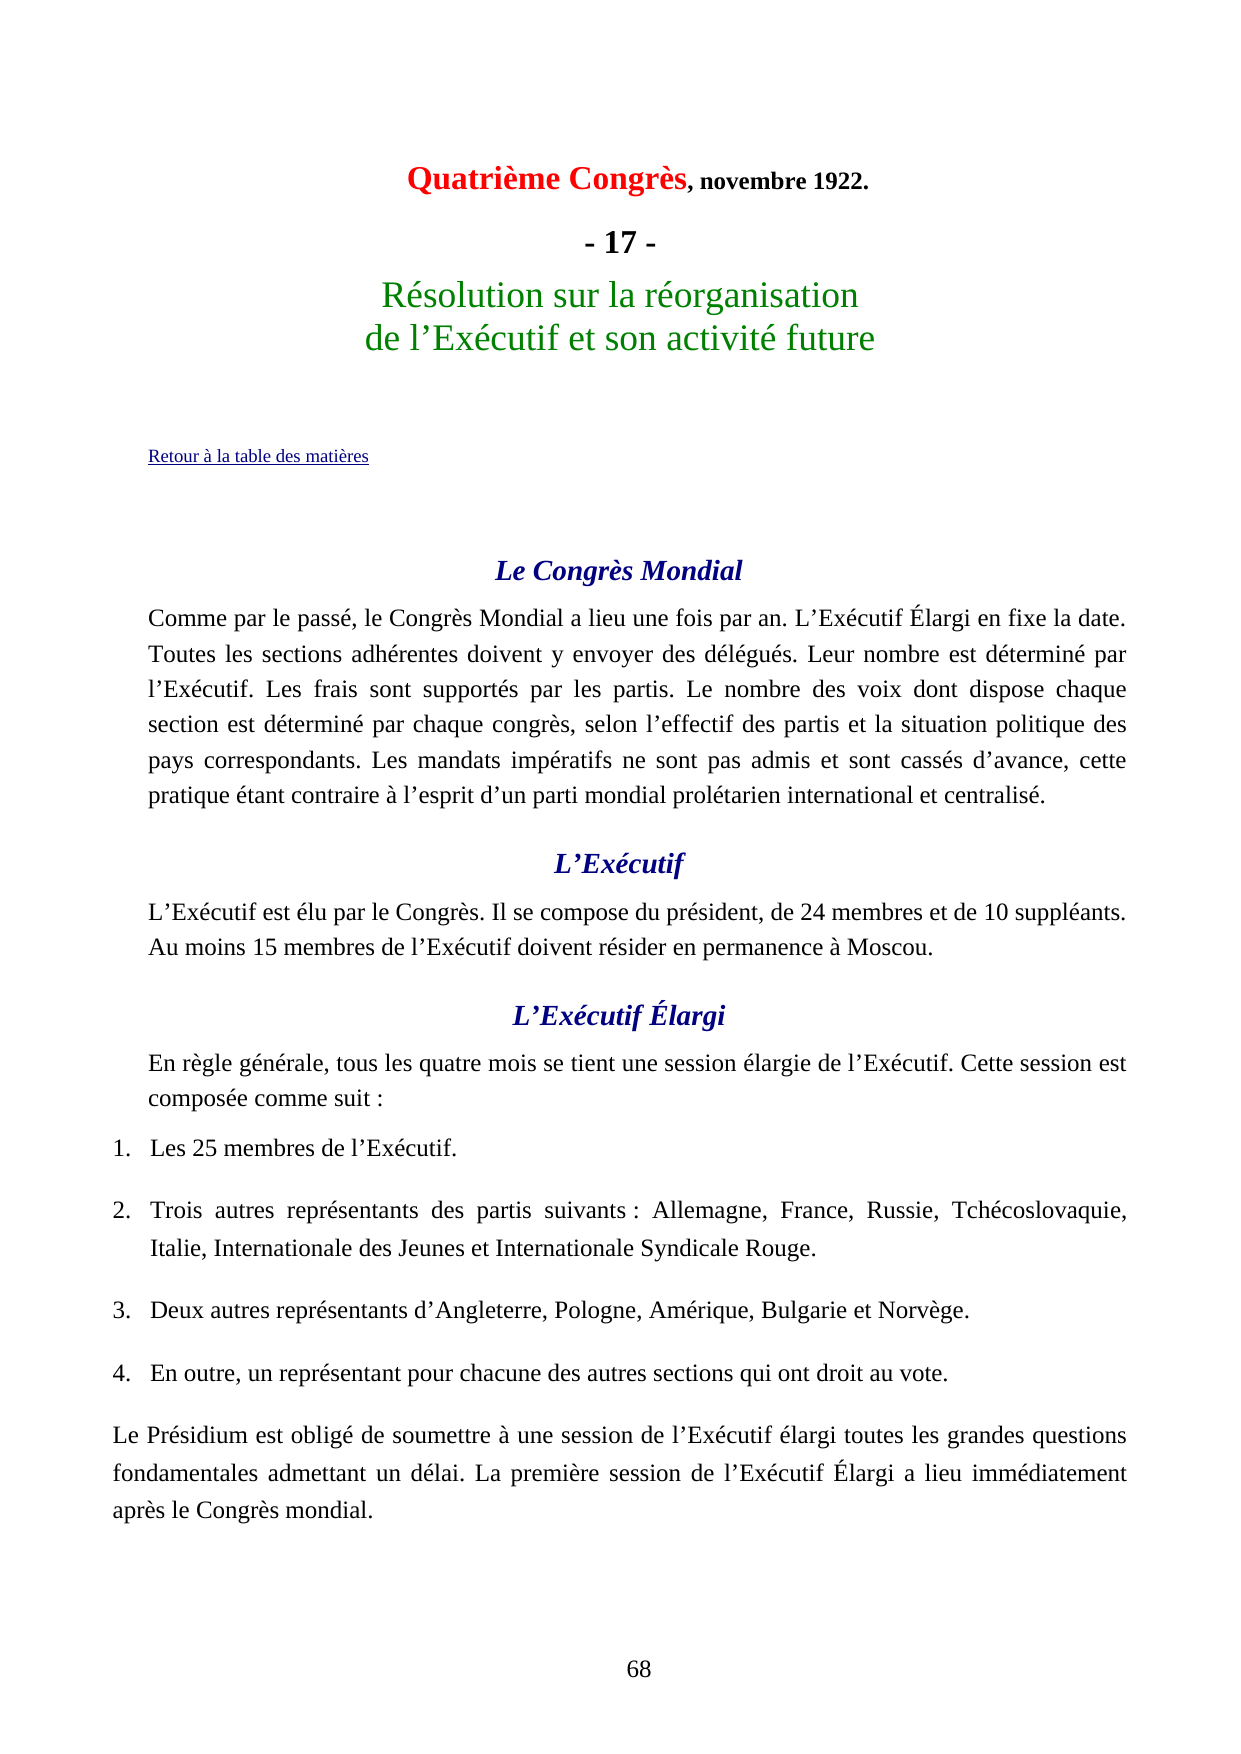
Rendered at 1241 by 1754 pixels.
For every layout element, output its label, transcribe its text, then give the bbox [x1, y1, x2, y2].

text En règle générale, tous les quatre mois se tient une session élargie de l’Exécutif. Cette session est composée comme suit : [148, 1043, 1128, 1114]
text L’Exécutif [112, 846, 1128, 880]
text - 17 - [112, 222, 1128, 260]
text 4. En outre, un représentant pour chacune des autres sections qui ont droit au vote. [112, 1351, 1128, 1389]
text 1. Les 25 membres de l’Exécutif. [112, 1126, 1128, 1164]
text Retour à la table des matières [148, 445, 1128, 467]
text 2. Trois autres représentants des partis suivants : Allemagne, France, Russie, Tchécoslovaquie, Italie, Internationale des Jeunes et Internationale Syndicale Rouge. [112, 1189, 1128, 1264]
text Résolution sur la réorganisation de l’Exécutif et son activité future [112, 273, 1128, 359]
text L’Exécutif est élu par le Congrès. Il se compose du président, de 24 membres et de 10 suppléants. Au moins 15 membres de l’Exécutif doivent résider en permanence à Moscou. [148, 892, 1128, 962]
text 3. Deux autres représentants d’Angleterre, Pologne, Amérique, Bulgarie et Norvège. [112, 1289, 1128, 1326]
text L’Exécutif Élargi [112, 998, 1128, 1031]
text Comme par le passé, le Congrès Mondial a lieu une fois par an. L’Exécutif Élargi en fixe la date. Toutes les sections adhérentes doivent y envoyer des délégués. Leur nombre est déterminé par l’Exécutif. Les frais sont supportés par les partis. Le nombre des voix dont dispose chaque section est déterminé par chaque congrès, selon l’effectif des partis et la situation politique des pays correspondants. Les mandats impératifs ne sont pas admis et sont cassés d’avance, cette pratique étant contraire à l’esprit d’un parti mondial prolétarien international et centralisé. [148, 598, 1128, 811]
text Quatrième Congrès, novembre 1922. [148, 159, 1128, 197]
text Le Présidium est obligé de soumettre à une session de l’Exécutif élargi toutes les grandes questions fondamentales admettant un délai. La première session de l’Exécutif Élargi a lieu immédiatement après le Congrès mondial. [112, 1414, 1128, 1526]
text Le Congrès Mondial [112, 553, 1128, 587]
